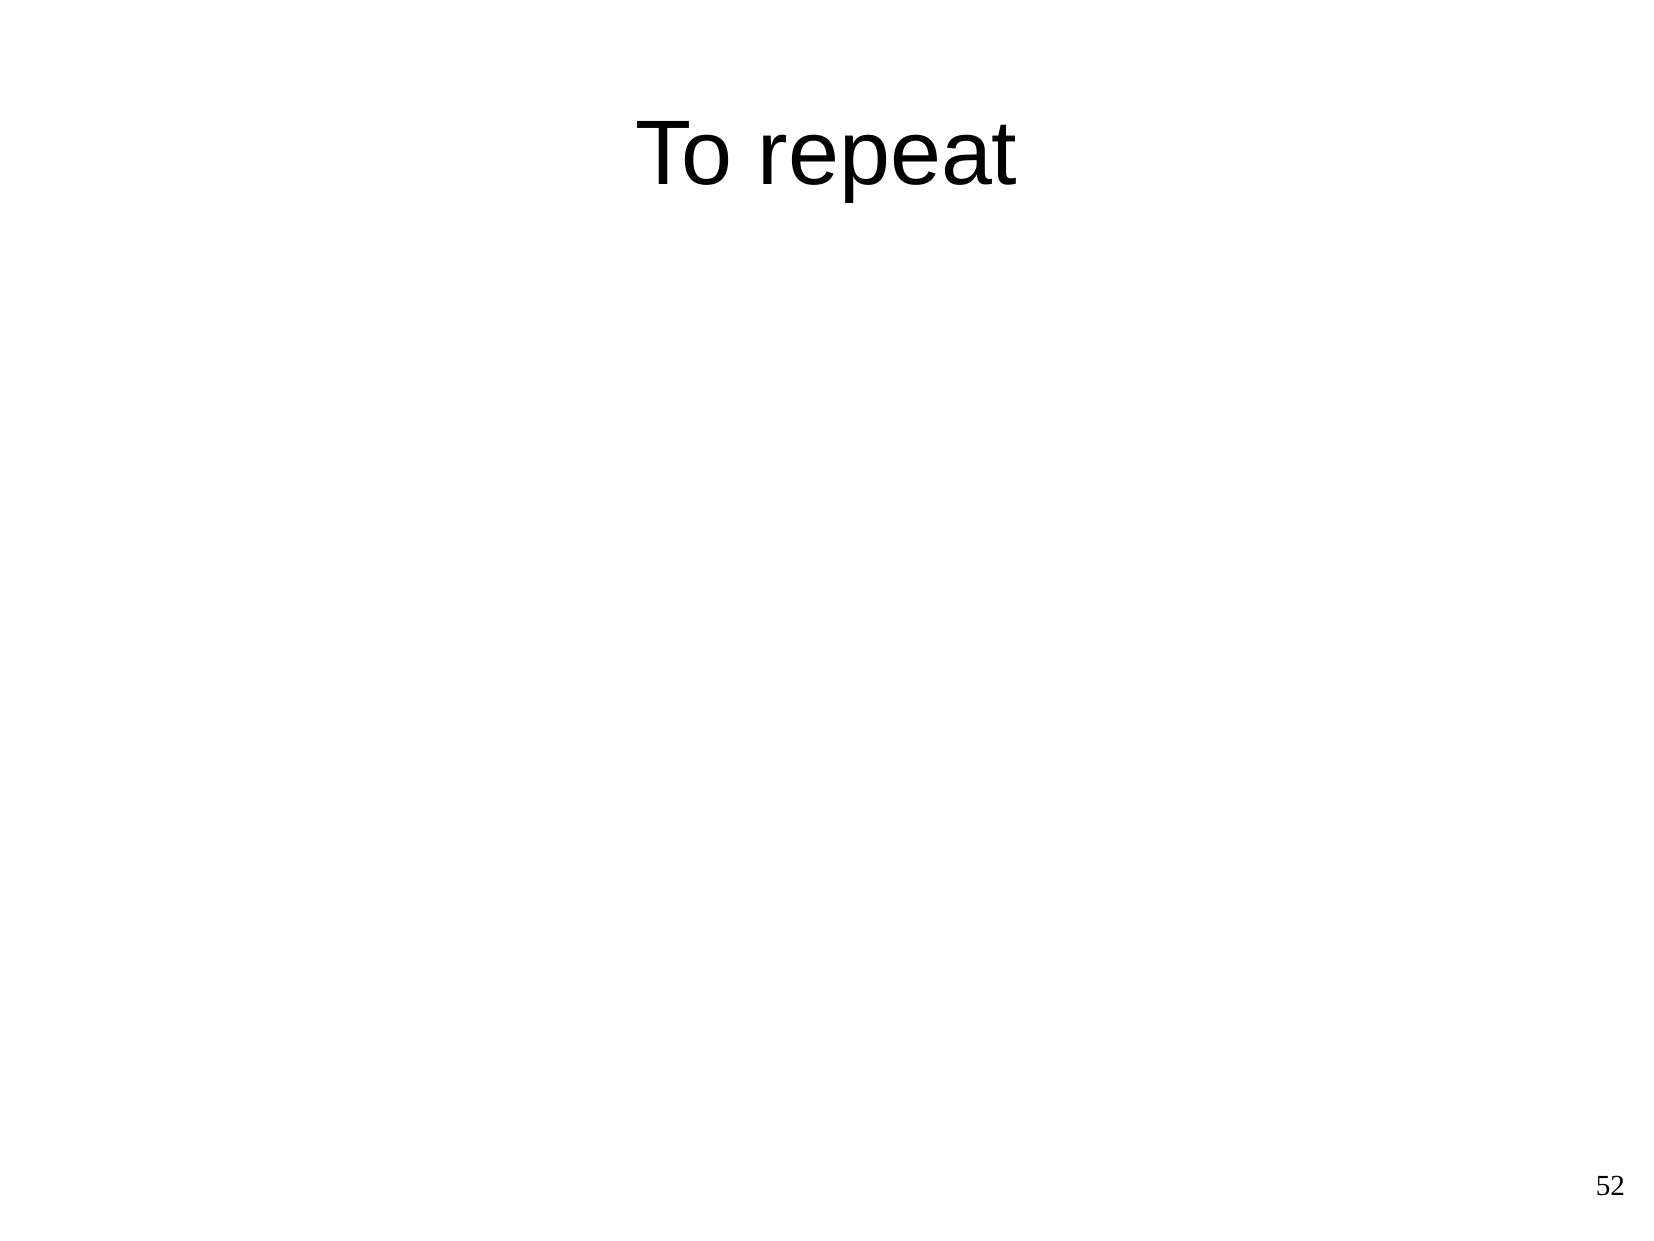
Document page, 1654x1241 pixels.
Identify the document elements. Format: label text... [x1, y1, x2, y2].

title To repeat [82, 49, 1571, 257]
